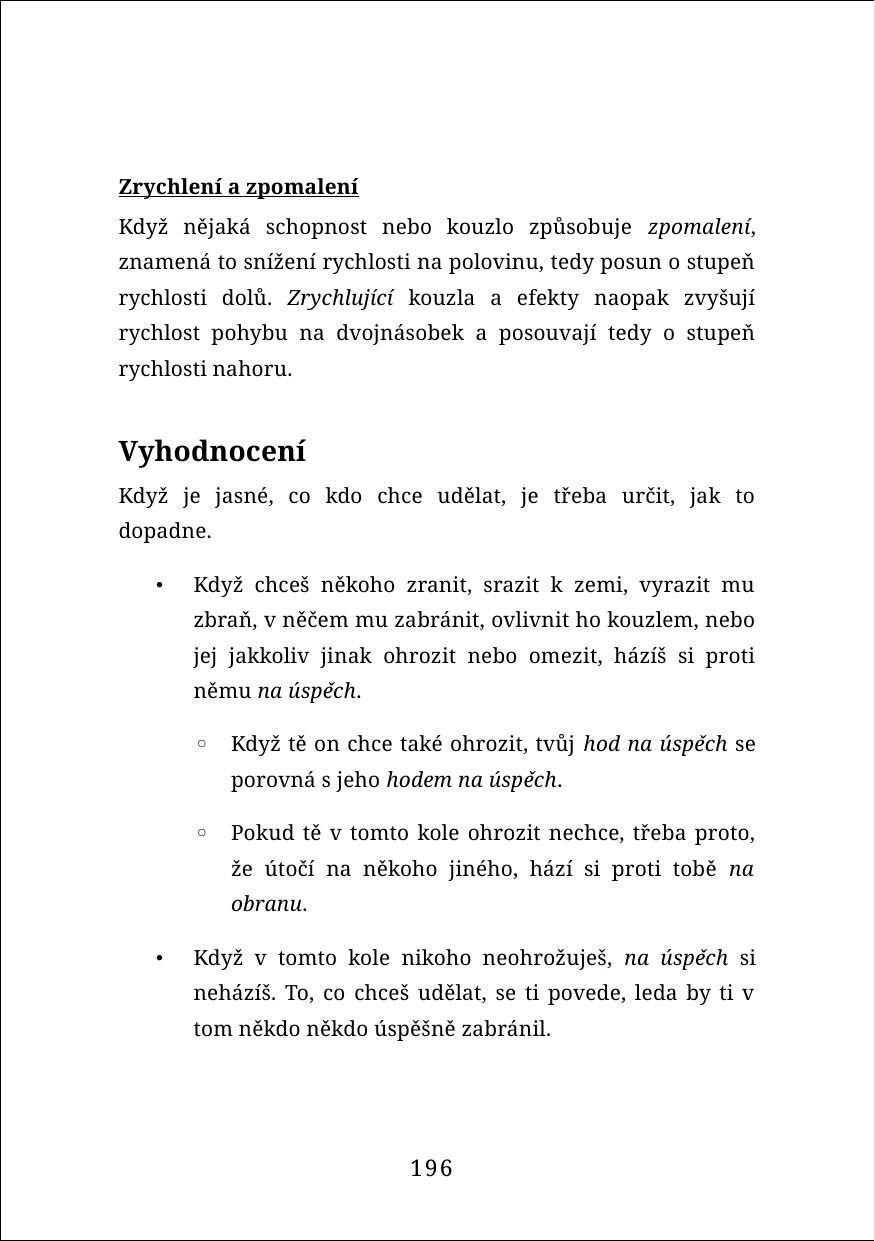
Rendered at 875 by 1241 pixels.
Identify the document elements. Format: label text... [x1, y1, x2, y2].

list Když v tomto kole nikoho neohrožuješ, na úspěch si neházíš. To, co chceš udělat, se ti povede, leda by ti v tom někdo někdo úspěšně zabránil. [156, 943, 756, 1042]
text Když nějaká schopnost nebo kouzlo způsobuje zpomalení, znamená to snížení rychlosti na polovinu, tedy posun o stupeň rychlosti dolů. Zrychlující kouzla a efekty naopak zvyšují rychlost pohybu na dvojnásobek a posouvají tedy o stupeň rychlosti nahoru. [118, 212, 756, 382]
subtitle Vyhodnocení [118, 431, 756, 469]
list Když tě on chce také ohrozit, tvůj hod na úspěch se porovná s jeho hodem na úspěch. [193, 729, 756, 793]
subtitle Zrychlení a zpomalení [118, 172, 756, 200]
list Když chceš někoho zranit, srazit k zemi, vyrazit mu zbraň, v něčem mu zabránit, ovlivnit ho kouzlem, nebo jej jakkoliv jinak ohrozit nebo omezit, házíš si proti němu na úspěch. [156, 570, 756, 705]
list Pokud tě v tomto kole ohrozit nechce, třeba proto, že útočí na někoho jiného, hází si proti tobě na obranu. [193, 818, 756, 918]
text Když je jasné, co kdo chce udělat, je třeba určit, jak to dopadne. [118, 481, 756, 545]
